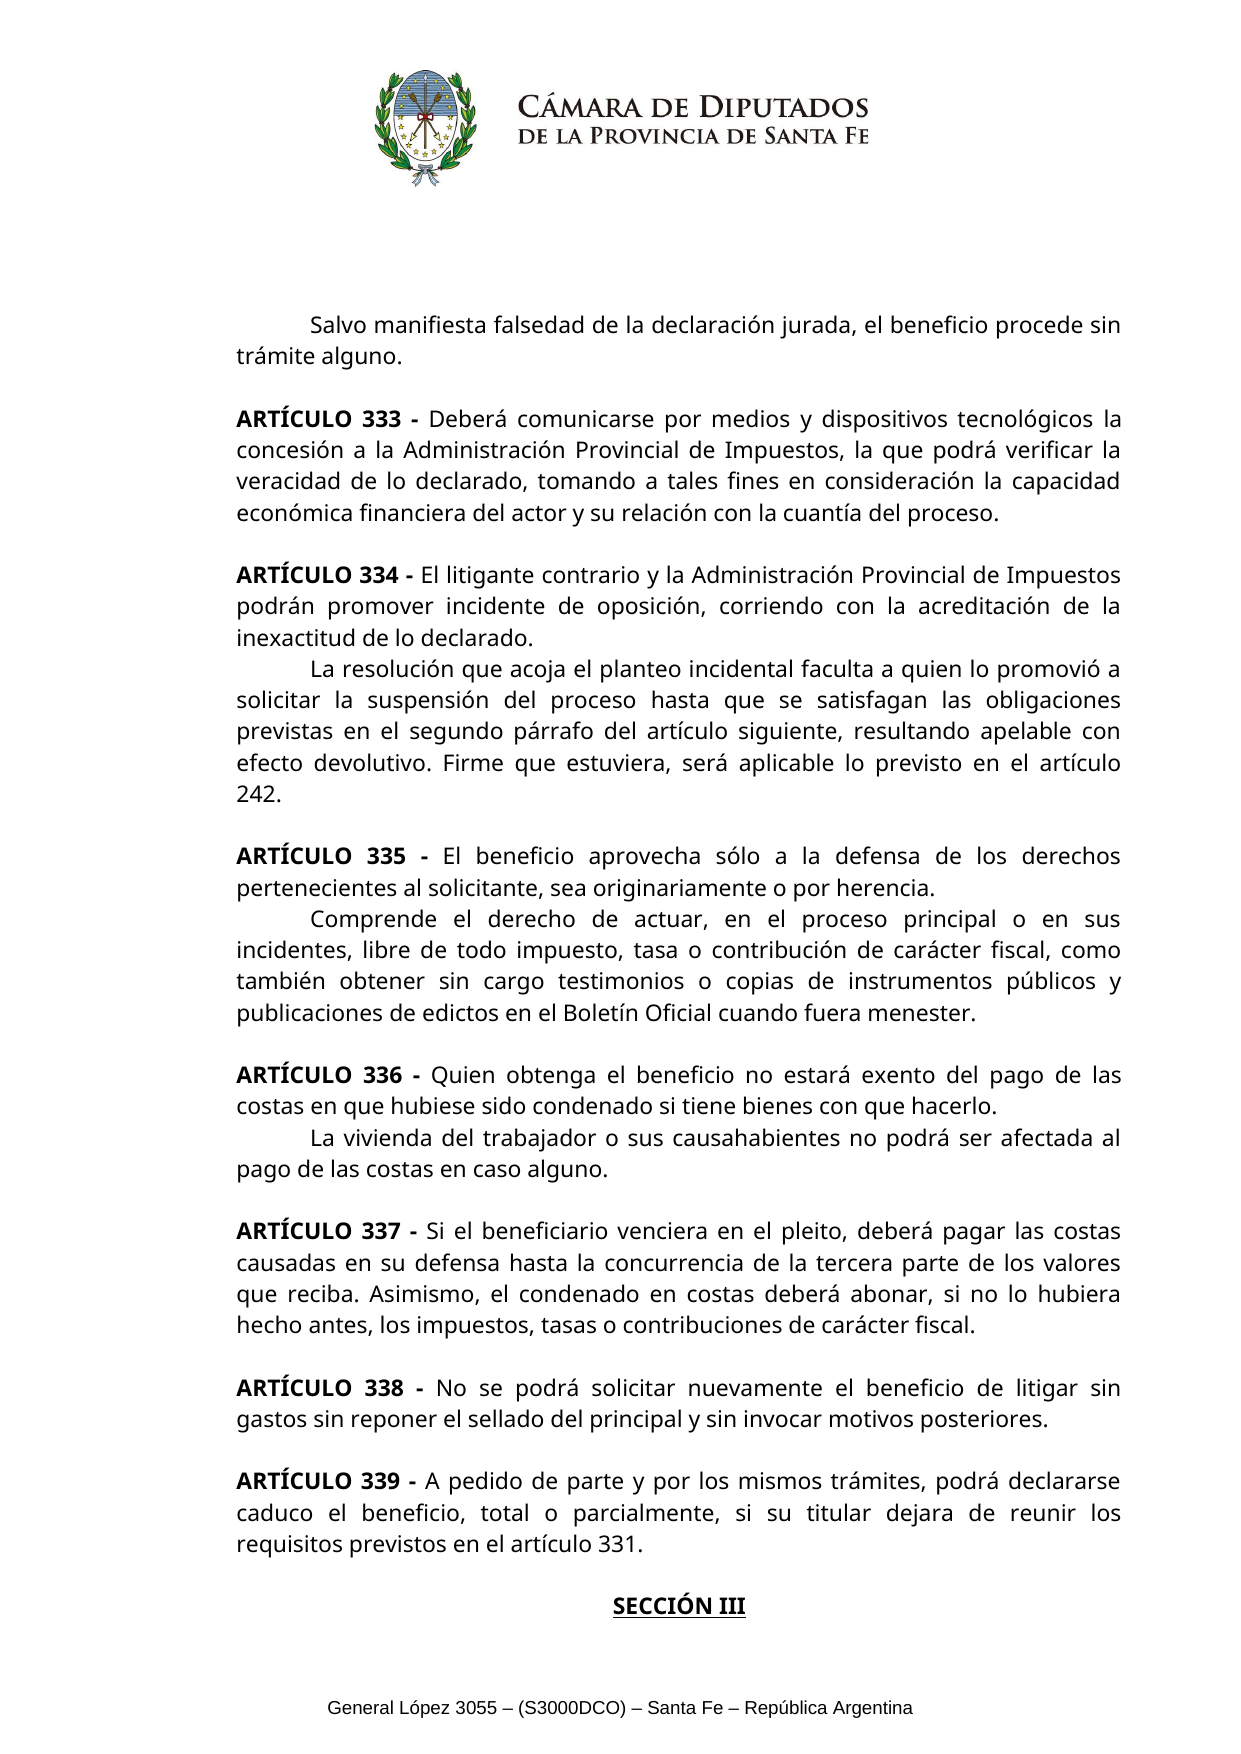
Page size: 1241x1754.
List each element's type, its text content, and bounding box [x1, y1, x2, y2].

text ARTÍCULO 334 - El litigante contrario y la Administración Provincial de Impuestos podrán promover incidente de oposición, corriendo con la acreditación de la inexactitud de lo declarado. [236, 559, 1122, 653]
text Salvo manifiesta falsedad de la declaración jurada, el beneficio procede sin trámite alguno. [236, 309, 1122, 371]
text ARTÍCULO 335 - El beneficio aprovecha sólo a la defensa de los derechos pertenecientes al solicitante, sea originariamente o por herencia. [236, 840, 1122, 903]
text SECCIÓN III [236, 1590, 1122, 1621]
text ARTÍCULO 339 - A pedido de parte y por los mismos trámites, podrá declararse caduco el beneficio, total o parcialmente, si su titular dejara de reunir los requisitos previstos en el artículo 331. [236, 1465, 1122, 1559]
text ARTÍCULO 338 - No se podrá solicitar nuevamente el beneficio de litigar sin gastos sin reponer el sellado del principal y sin invocar motivos posteriores. [236, 1371, 1122, 1434]
text ARTÍCULO 336 - Quien obtenga el beneficio no estará exento del pago de las costas en que hubiese sido condenado si tiene bienes con que hacerlo. [236, 1059, 1122, 1121]
text ARTÍCULO 337 - Si el beneficiario venciera en el pleito, deberá pagar las costas causadas en su defensa hasta la concurrencia de la tercera parte de los valores que reciba. Asimismo, el condenado en costas deberá abonar, si no lo hubiera hecho antes, los impuestos, tasas o contribuciones de carácter fiscal. [236, 1215, 1122, 1340]
text La resolución que acoja el planteo incidental faculta a quien lo promovió a solicitar la suspensión del proceso hasta que se satisfagan las obligaciones previstas en el segundo párrafo del artículo siguiente, resultando apelable con efecto devolutivo. Firme que estuviera, será aplicable lo previsto en el artículo 242. [236, 653, 1122, 809]
picture [374, 70, 869, 191]
text La vivienda del trabajador o sus causahabientes no podrá ser afectada al pago de las costas en caso alguno. [236, 1121, 1122, 1184]
text ARTÍCULO 333 - Deberá comunicarse por medios y dispositivos tecnológicos la concesión a la Administración Provincial de Impuestos, la que podrá verificar la veracidad de lo declarado, tomando a tales fines en consideración la capacidad económica financiera del actor y su relación con la cuantía del proceso. [236, 403, 1122, 528]
text Comprende el derecho de actuar, en el proceso principal o en sus incidentes, libre de todo impuesto, tasa o contribución de carácter fiscal, como también obtener sin cargo testimonios o copias de instrumentos públicos y publicaciones de edictos en el Boletín Oficial cuando fuera menester. [236, 903, 1122, 1028]
